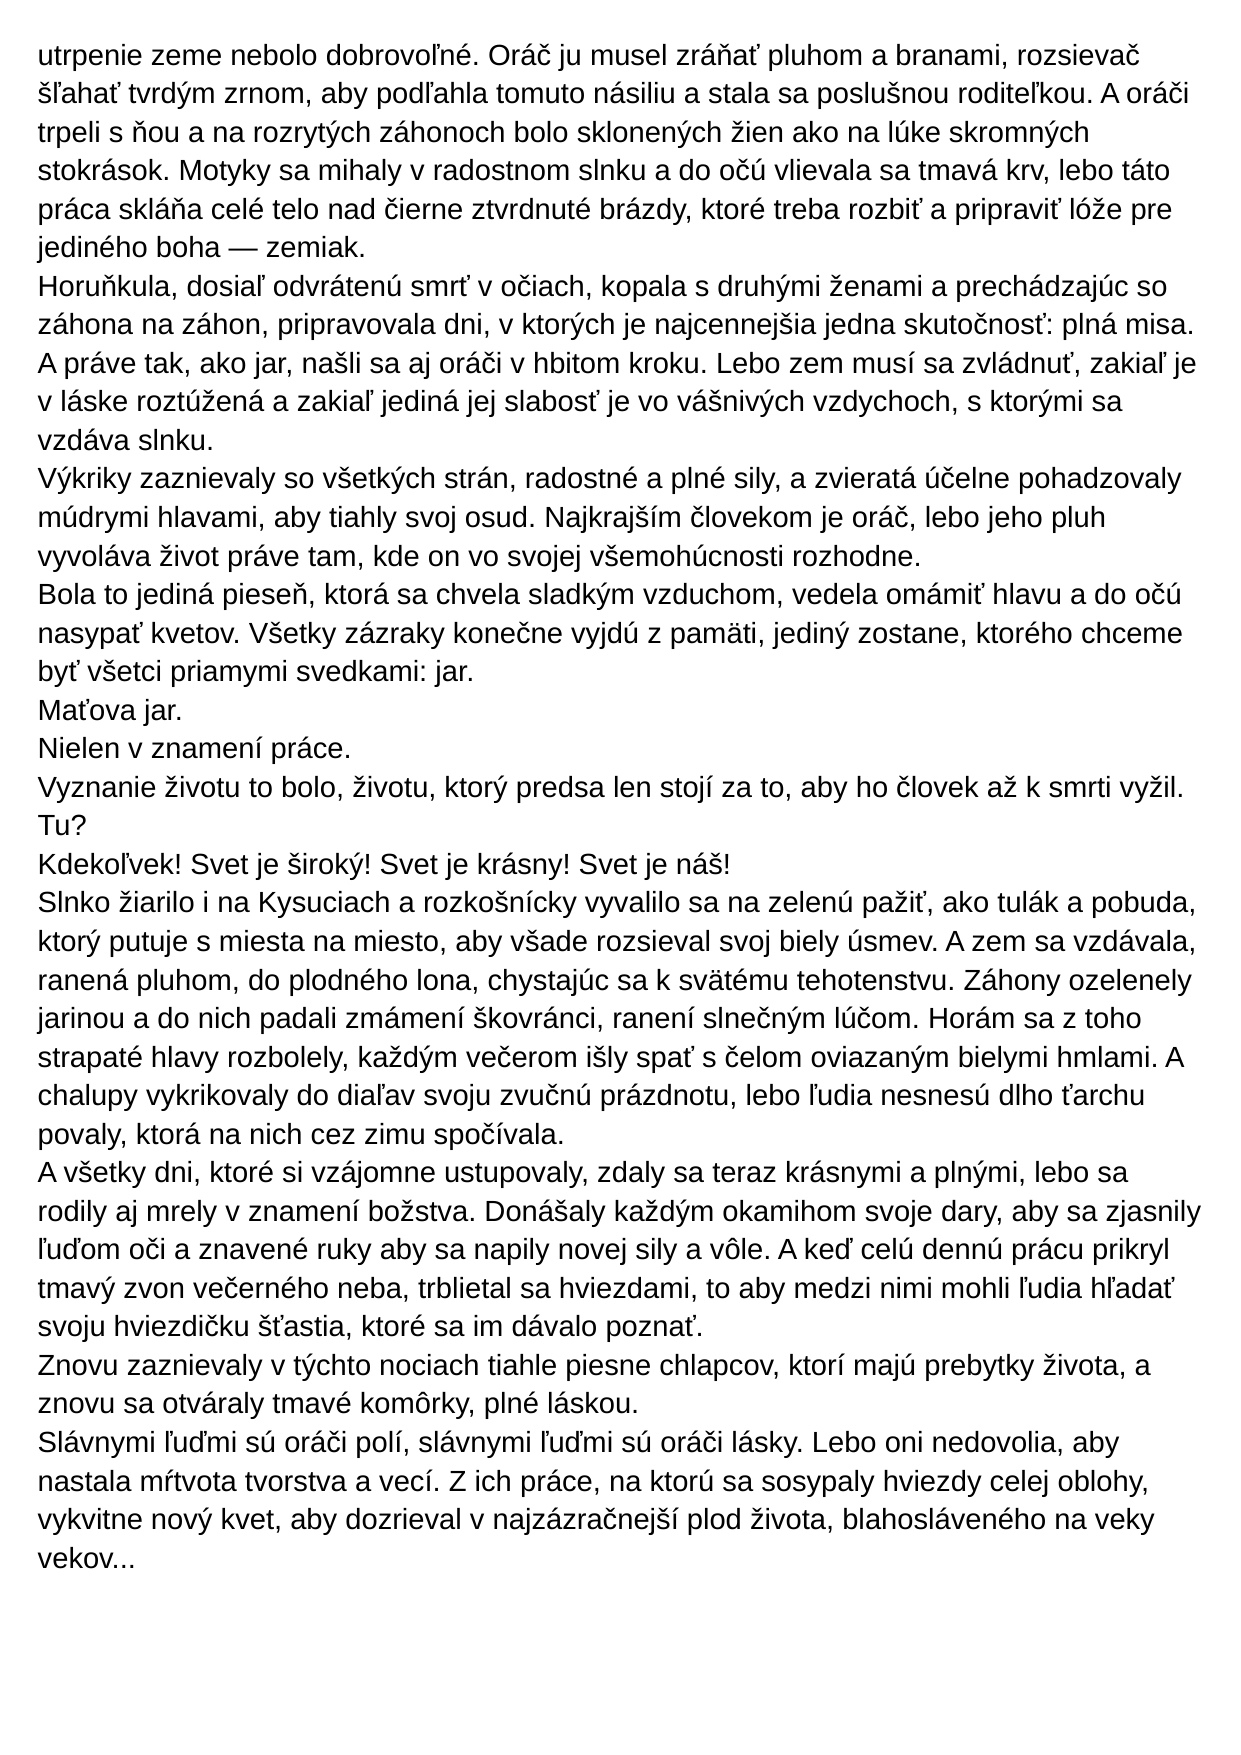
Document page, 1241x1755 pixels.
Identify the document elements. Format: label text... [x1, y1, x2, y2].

text Tu? [37, 808, 1203, 842]
text utrpenie zeme nebolo dobrovoľné. Oráč ju musel zráňať pluhom a branami, rozsievač šľahať tvrdým zrnom, aby podľahla tomuto násiliu a stala sa poslušnou roditeľkou. A oráči trpeli s ňou a na rozrytých záhonoch bolo sklonených žien ako na lúke skromných stokrások. Motyky sa mihaly v radostnom slnku a do očú vlievala sa tmavá krv, lebo táto práca skláňa celé telo nad čierne ztvrdnuté brázdy, ktoré treba rozbiť a pripraviť lóže pre jediného boha — zemiak. [37, 37, 1203, 264]
text Bola to jediná pieseň, ktorá sa chvela sladkým vzduchom, vedela omámiť hlavu a do očú nasypať kvetov. Všetky zázraky konečne vyjdú z pamäti, jediný zostane, ktorého chceme byť všetci priamymi svedkami: jar. [37, 577, 1203, 688]
text A práve tak, ako jar, našli sa aj oráči v hbitom kroku. Lebo zem musí sa zvládnuť, zakiaľ je v láske roztúžená a zakiaľ jediná jej slabosť je vo vášnivých vzdychoch, s ktorými sa vzdáva slnku. [37, 346, 1203, 456]
text Maťova jar. [37, 693, 1203, 726]
text Kdekoľvek! Svet je široký! Svet je krásny! Svet je náš! [37, 847, 1203, 880]
text Slávnymi ľuďmi sú oráči polí, slávnymi ľuďmi sú oráči lásky. Lebo oni nedovolia, aby nastala mŕtvota tvorstva a vecí. Z ich práce, na ktorú sa sosypaly hviezdy celej oblohy, vykvitne nový kvet, aby dozrieval v najzázračnejší plod života, blahosláveného na veky vekov... [37, 1425, 1203, 1574]
text Výkriky zaznievaly so všetkých strán, radostné a plné sily, a zvieratá účelne pohadzovaly múdrymi hlavami, aby tiahly svoj osud. Najkrajším človekom je oráč, lebo jeho pluh vyvoláva život práve tam, kde on vo svojej všemohúcnosti rozhodne. [37, 461, 1203, 572]
text Znovu zaznievaly v týchto nociach tiahle piesne chlapcov, ktorí majú prebytky života, a znovu sa otváraly tmavé komôrky, plné láskou. [37, 1348, 1203, 1420]
text Vyznanie životu to bolo, životu, ktorý predsa len stojí za to, aby ho človek až k smrti vyžil. [37, 770, 1203, 803]
text Nielen v znamení práce. [37, 731, 1203, 765]
text A všetky dni, ktoré si vzájomne ustupovaly, zdaly sa teraz krásnymi a plnými, lebo sa rodily aj mrely v znamení božstva. Donášaly každým okamihom svoje dary, aby sa zjasnily ľuďom oči a znavené ruky aby sa napily novej sily a vôle. A keď celú dennú prácu prikryl tmavý zvon večerného neba, trblietal sa hviezdami, to aby medzi nimi mohli ľudia hľadať svoju hviezdičku šťastia, ktoré sa im dávalo poznať. [37, 1155, 1203, 1343]
text Slnko žiarilo i na Kysuciach a rozkošnícky vyvalilo sa na zelenú pažiť, ako tulák a pobuda, ktorý putuje s miesta na miesto, aby všade rozsieval svoj biely úsmev. A zem sa vzdávala, ranená pluhom, do plodného lona, chystajúc sa k svätému tehotenstvu. Záhony ozelenely jarinou a do nich padali zmámení škovránci, ranení slnečným lúčom. Horám sa z toho strapaté hlavy rozbolely, každým večerom išly spať s čelom oviazaným bielymi hmlami. A chalupy vykrikovaly do diaľav svoju zvučnú prázdnotu, lebo ľudia nesnesú dlho ťarchu povaly, ktorá na nich cez zimu spočívala. [37, 885, 1203, 1150]
text Horuňkula, dosiaľ odvrátenú smrť v očiach, kopala s druhými ženami a prechádzajúc so záhona na záhon, pripravovala dni, v ktorých je najcennejšia jedna skutočnosť: plná misa. [37, 269, 1203, 341]
